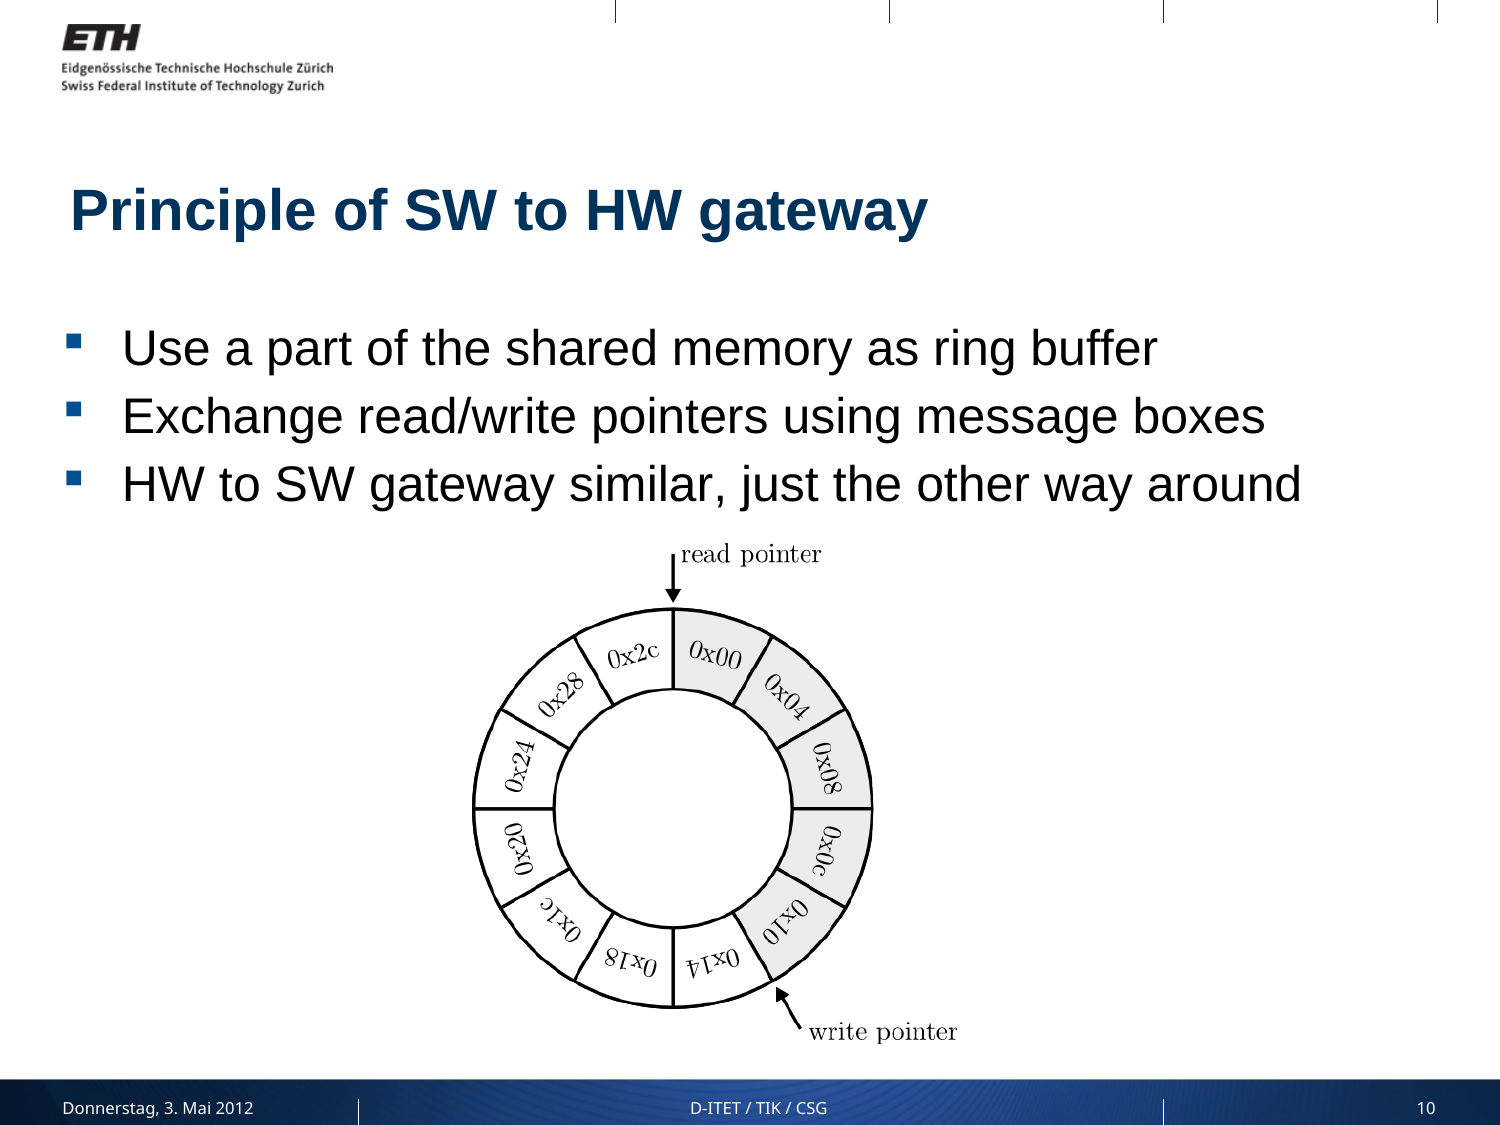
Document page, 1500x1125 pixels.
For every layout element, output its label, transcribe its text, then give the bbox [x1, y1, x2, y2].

picture [0, 1078, 1500, 1125]
title Principle of SW to HW gateway [70, 177, 1446, 316]
picture [62, 24, 333, 94]
picture [472, 543, 957, 1044]
list Use a part of the shared memory as ring buffer Exchange read/write pointers using message boxes HW to SW gateway similar, just the other way around [62, 319, 1438, 1067]
